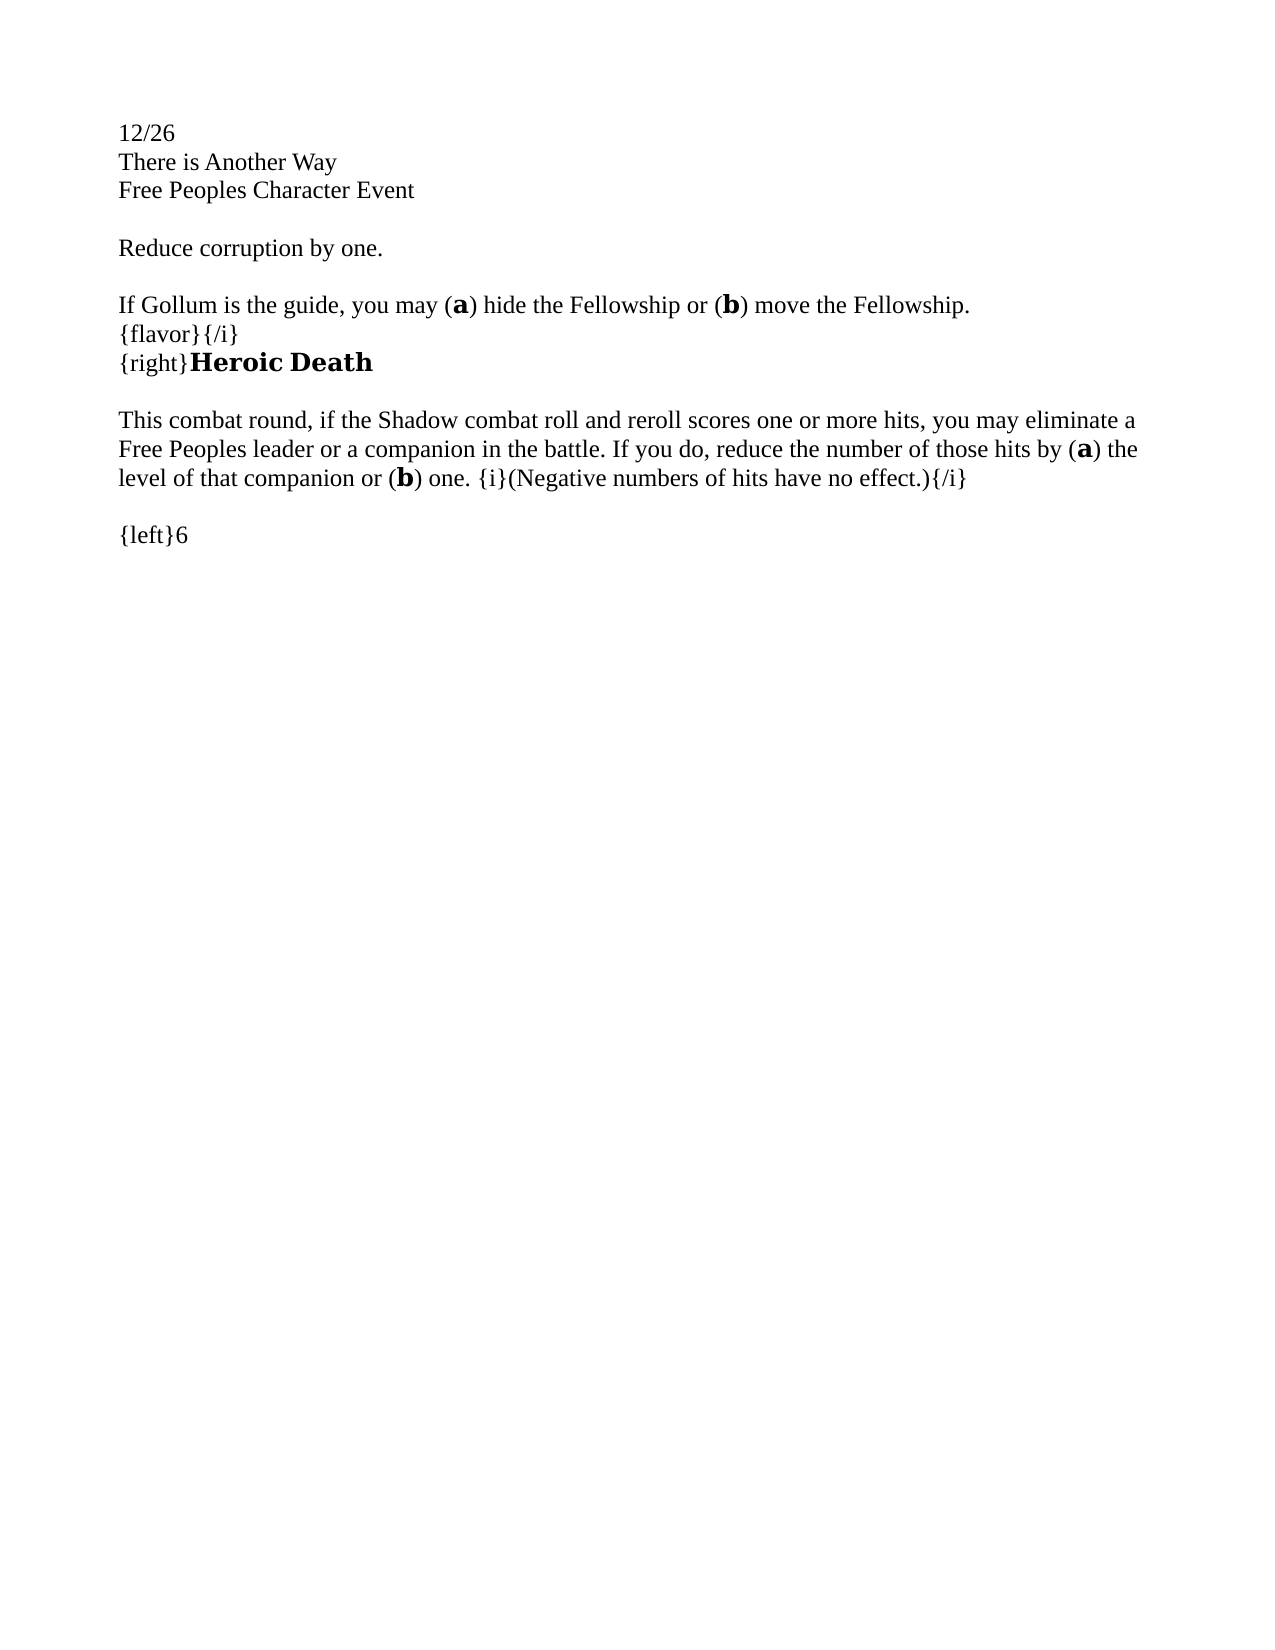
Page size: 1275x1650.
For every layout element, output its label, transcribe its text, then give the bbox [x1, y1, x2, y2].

text There is Another Way [118, 147, 1157, 176]
text 12/26 [118, 118, 1157, 147]
text {left}6 [118, 521, 1157, 549]
text {right}𝐇𝐞𝐫𝐨𝐢𝐜 𝐃𝐞𝐚𝐭𝐡 [118, 348, 1157, 377]
text Reduce corruption by one. [118, 233, 1157, 262]
text If Gollum is the guide, you may (𝐚) hide the Fellowship or (𝐛) move the Fellowship. [118, 291, 1157, 319]
text {flavor}{/i} [118, 319, 1157, 348]
text This combat round, if the Shadow combat roll and reroll scores one or more hits, you may eliminate a Free Peoples leader or a companion in the battle. If you do, reduce the number of those hits by (𝐚) the level of that companion or (𝐛) one. {i}(Negative numbers of hits have no effect.){/i} [118, 406, 1157, 492]
text Free Peoples Character Event [118, 176, 1157, 204]
